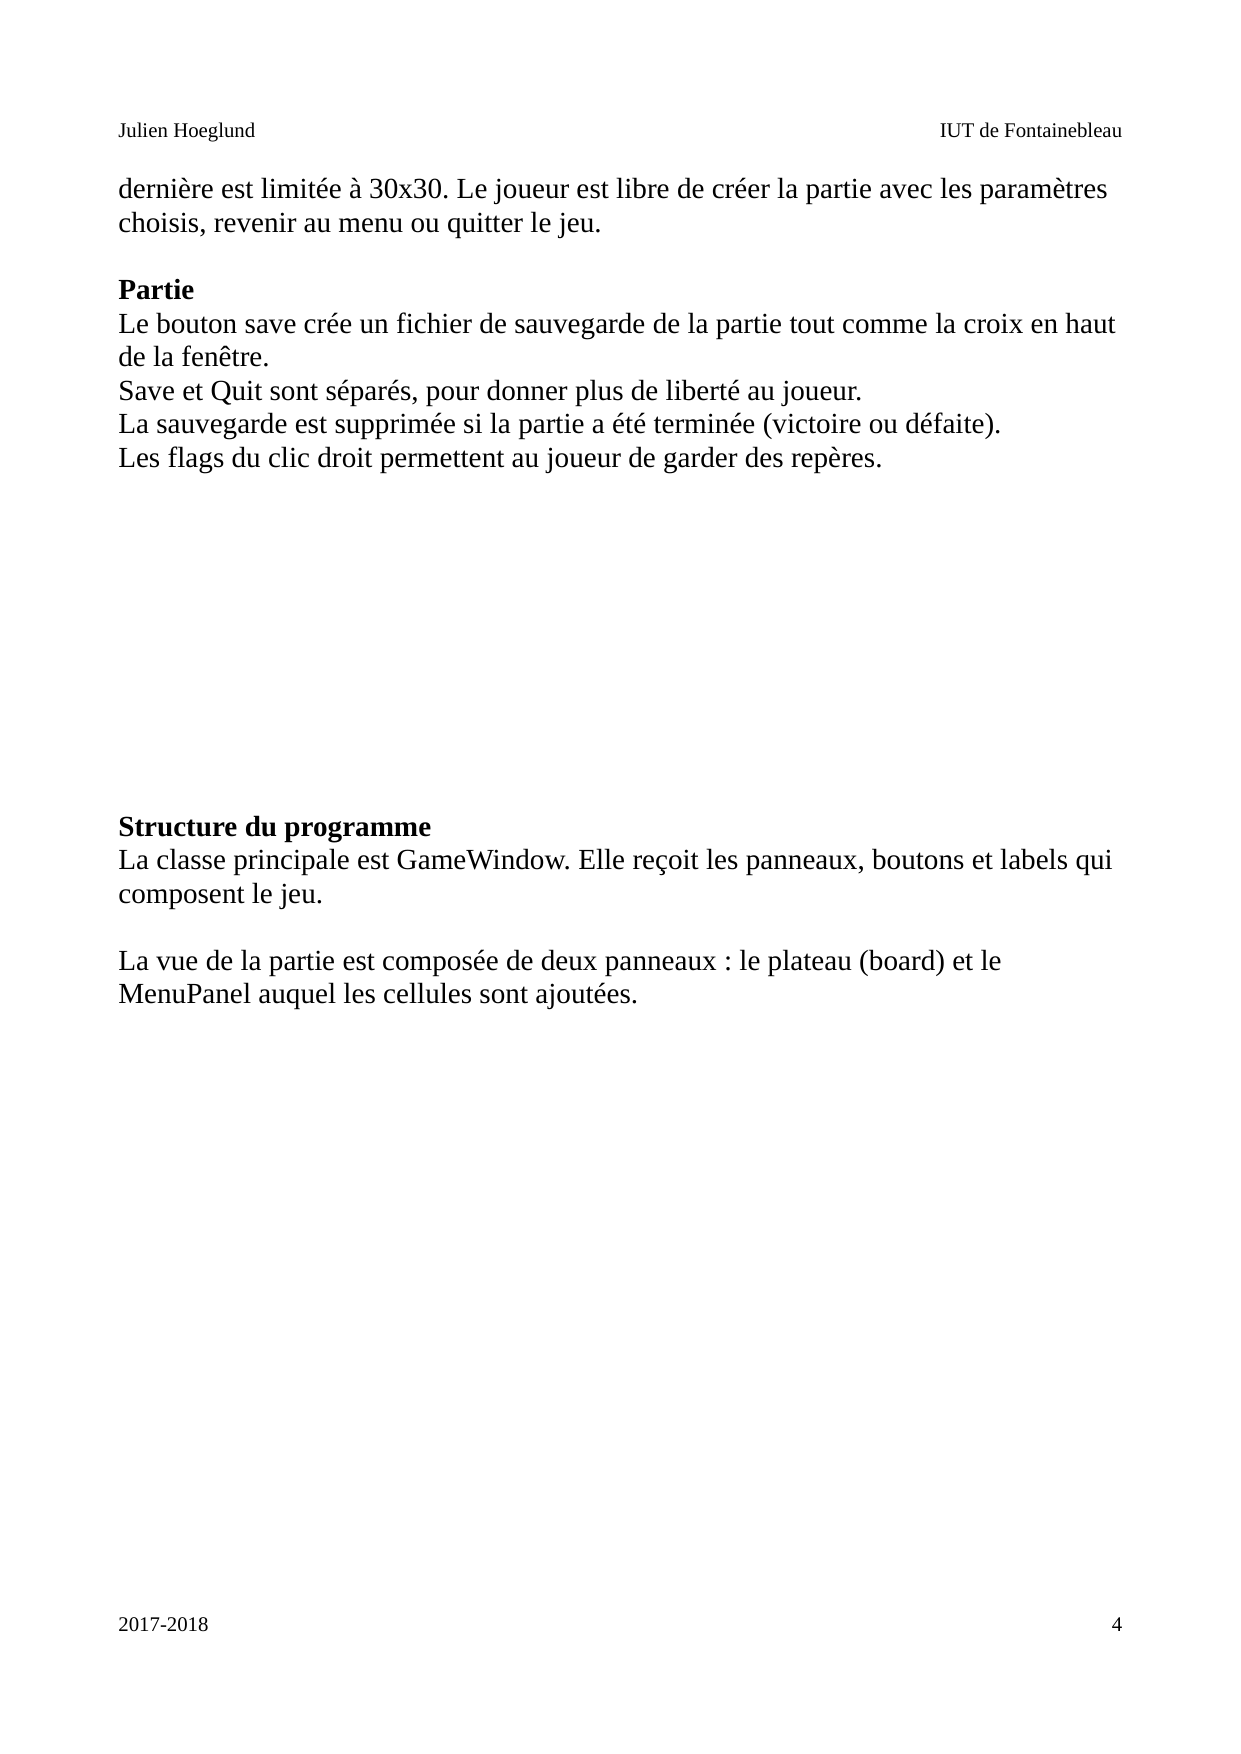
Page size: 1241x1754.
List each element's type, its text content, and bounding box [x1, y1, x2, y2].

text La sauvegarde est supprimée si la partie a été terminée (victoire ou défaite). [118, 406, 1122, 440]
text Le bouton save crée un fichier de sauvegarde de la partie tout comme la croix en haut de la fenêtre. [118, 306, 1122, 373]
text dernière est limitée à 30x30. Le joueur est libre de créer la partie avec les paramètres choisis, revenir au menu ou quitter le jeu. [118, 172, 1122, 239]
text Partie [118, 272, 1122, 306]
text Les flags du clic droit permettent au joueur de garder des repères. [118, 440, 1122, 473]
text La vue de la partie est composée de deux panneaux : le plateau (board) et le MenuPanel auquel les cellules sont ajoutées. [118, 943, 1122, 1010]
text La classe principale est GameWindow. Elle reçoit les panneaux, boutons et labels qui composent le jeu. [118, 842, 1122, 909]
text Structure du programme [118, 809, 1122, 842]
text Save et Quit sont séparés, pour donner plus de liberté au joueur. [118, 373, 1122, 406]
